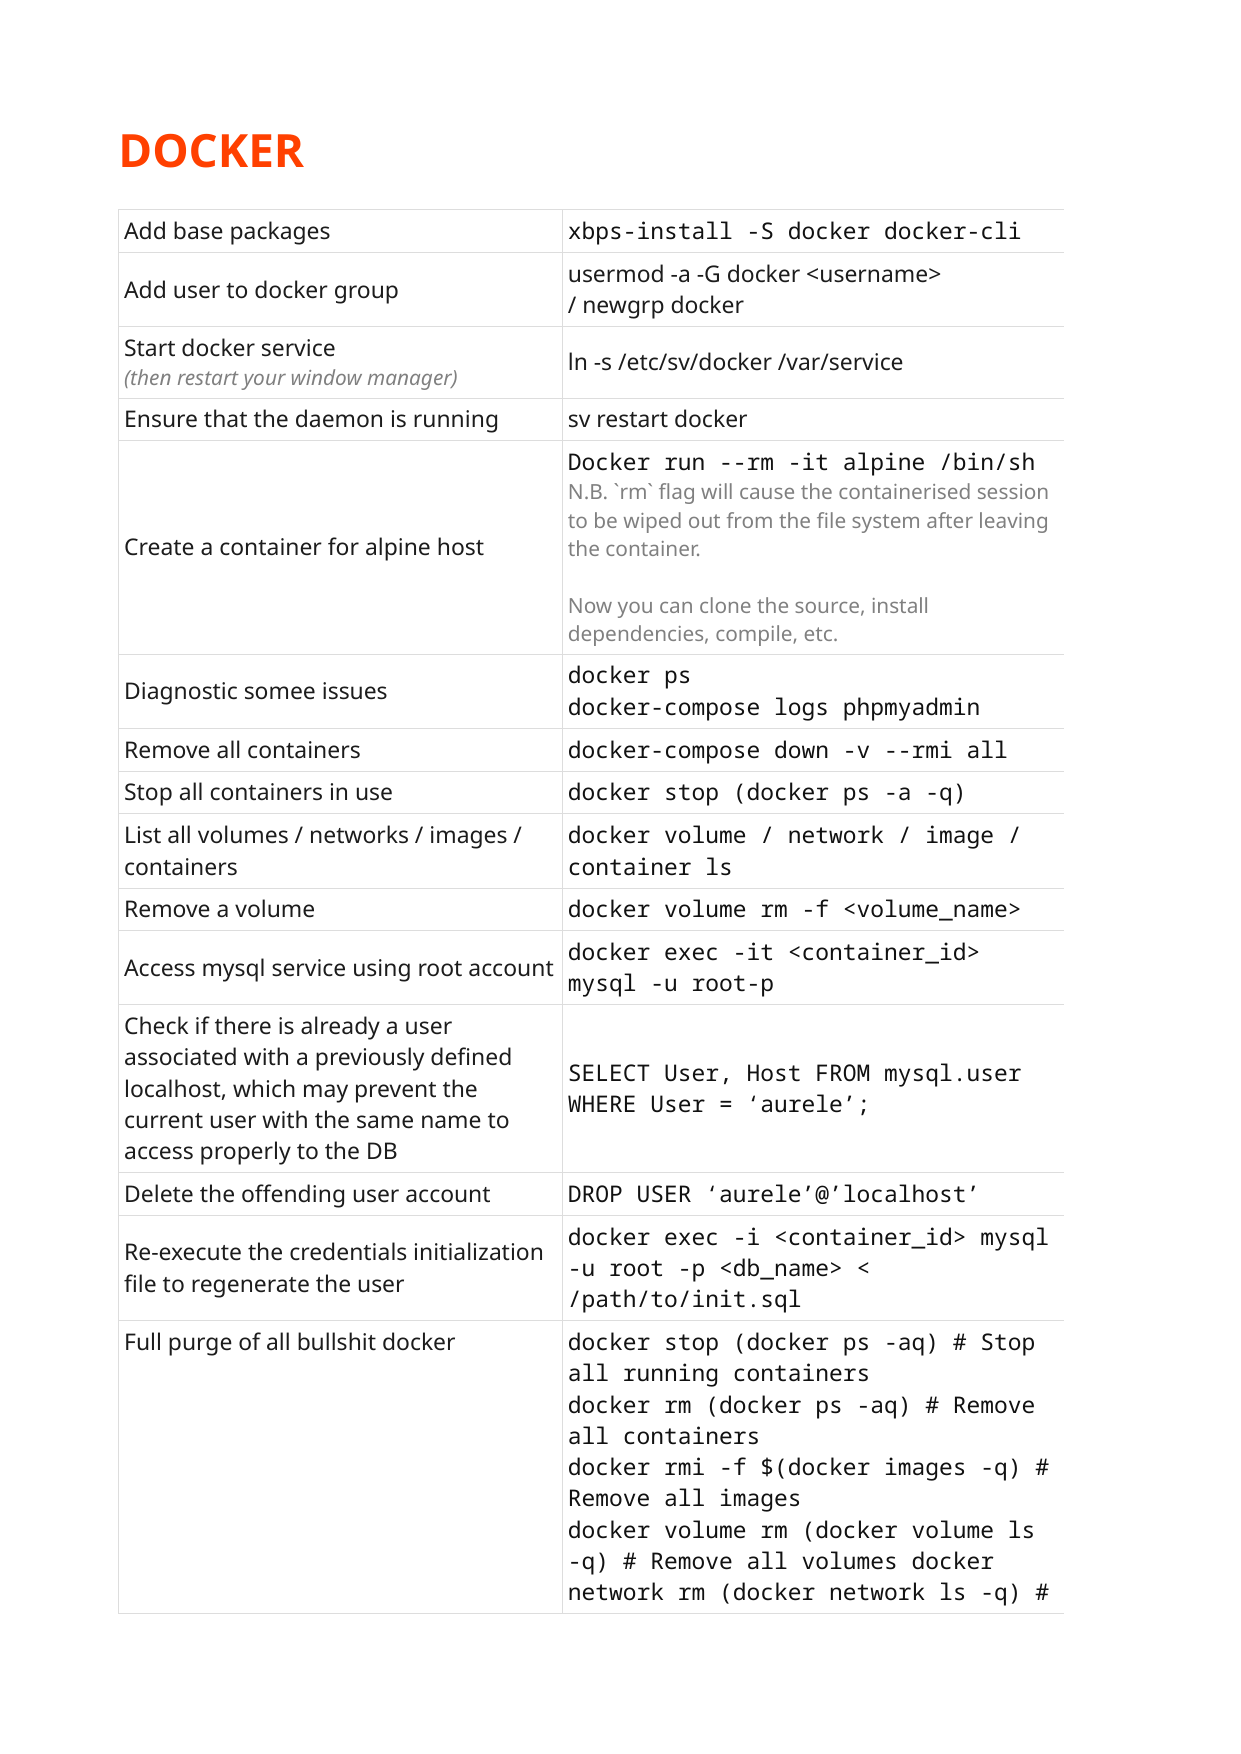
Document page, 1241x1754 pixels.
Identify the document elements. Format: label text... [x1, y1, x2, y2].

table_cell List all volumes / networks / images / containers [119, 814, 562, 887]
table_cell Start docker service (then restart your window manager) [119, 327, 562, 397]
table_header Add base packages [119, 210, 562, 252]
table_cell ln -s /etc/sv/docker /var/service [563, 327, 1063, 397]
table_cell docker-compose down -v --rmi all [563, 729, 1063, 771]
table_cell Stop all containers in use [119, 772, 562, 813]
table_cell docker stop (docker ps -aq) # Stop all running containers docker rm (docker ps -aq) # Remove all containers docker rmi -f $(docker images -q) # Remove all images docker volume rm (docker volume ls -q) # Remove all volumes docker network rm (docker network ls -q) # [563, 1321, 1063, 1613]
table_cell Ensure that the daemon is running [119, 399, 562, 440]
table_cell docker exec -it <container_id> mysql -u root-p [563, 931, 1063, 1004]
table_cell Delete the offending user account [119, 1173, 562, 1215]
table_cell docker ps docker-compose logs phpmyadmin [563, 655, 1063, 728]
table_cell Create a container for alpine host [119, 441, 562, 654]
table_cell docker volume / network / image / container ls [563, 814, 1063, 887]
table_cell docker exec -i <container_id> mysql -u root -p <db_name> < /path/to/init.sql [563, 1216, 1063, 1320]
table_header xbps-install -S docker docker-cli [563, 210, 1063, 252]
table_cell usermod -a -G docker <username> / newgrp docker [563, 253, 1063, 326]
table_cell Remove all containers [119, 729, 562, 771]
table_cell Remove a volume [119, 889, 562, 930]
table_cell docker stop (docker ps -a -q) [563, 772, 1063, 813]
table_cell DROP USER ‘aurele’@’localhost’ [563, 1173, 1063, 1215]
table_cell Diagnostic somee issues [119, 655, 562, 728]
table_cell Full purge of all bullshit docker [119, 1321, 562, 1613]
table_cell docker volume rm -f <volume_name> [563, 889, 1063, 930]
table_cell Re-execute the credentials initialization file to regenerate the user [119, 1216, 562, 1320]
table_cell Check if there is already a user associated with a previously defined localhost, which may prevent the current user with the same name to access properly to the DB [119, 1005, 562, 1172]
text DOCKER [118, 118, 1122, 181]
table_cell SELECT User, Host FROM mysql.user WHERE User = ‘aurele’; [563, 1005, 1063, 1172]
table_cell sv restart docker [563, 399, 1063, 440]
table_cell Access mysql service using root account [119, 931, 562, 1004]
table_cell Add user to docker group [119, 253, 562, 326]
table_cell Docker run --rm -it alpine /bin/sh N.B. `rm` flag will cause the containerised session to be wiped out from the file system after leaving the container. Now you can clone the source, install dependencies, compile, etc. [563, 441, 1063, 654]
